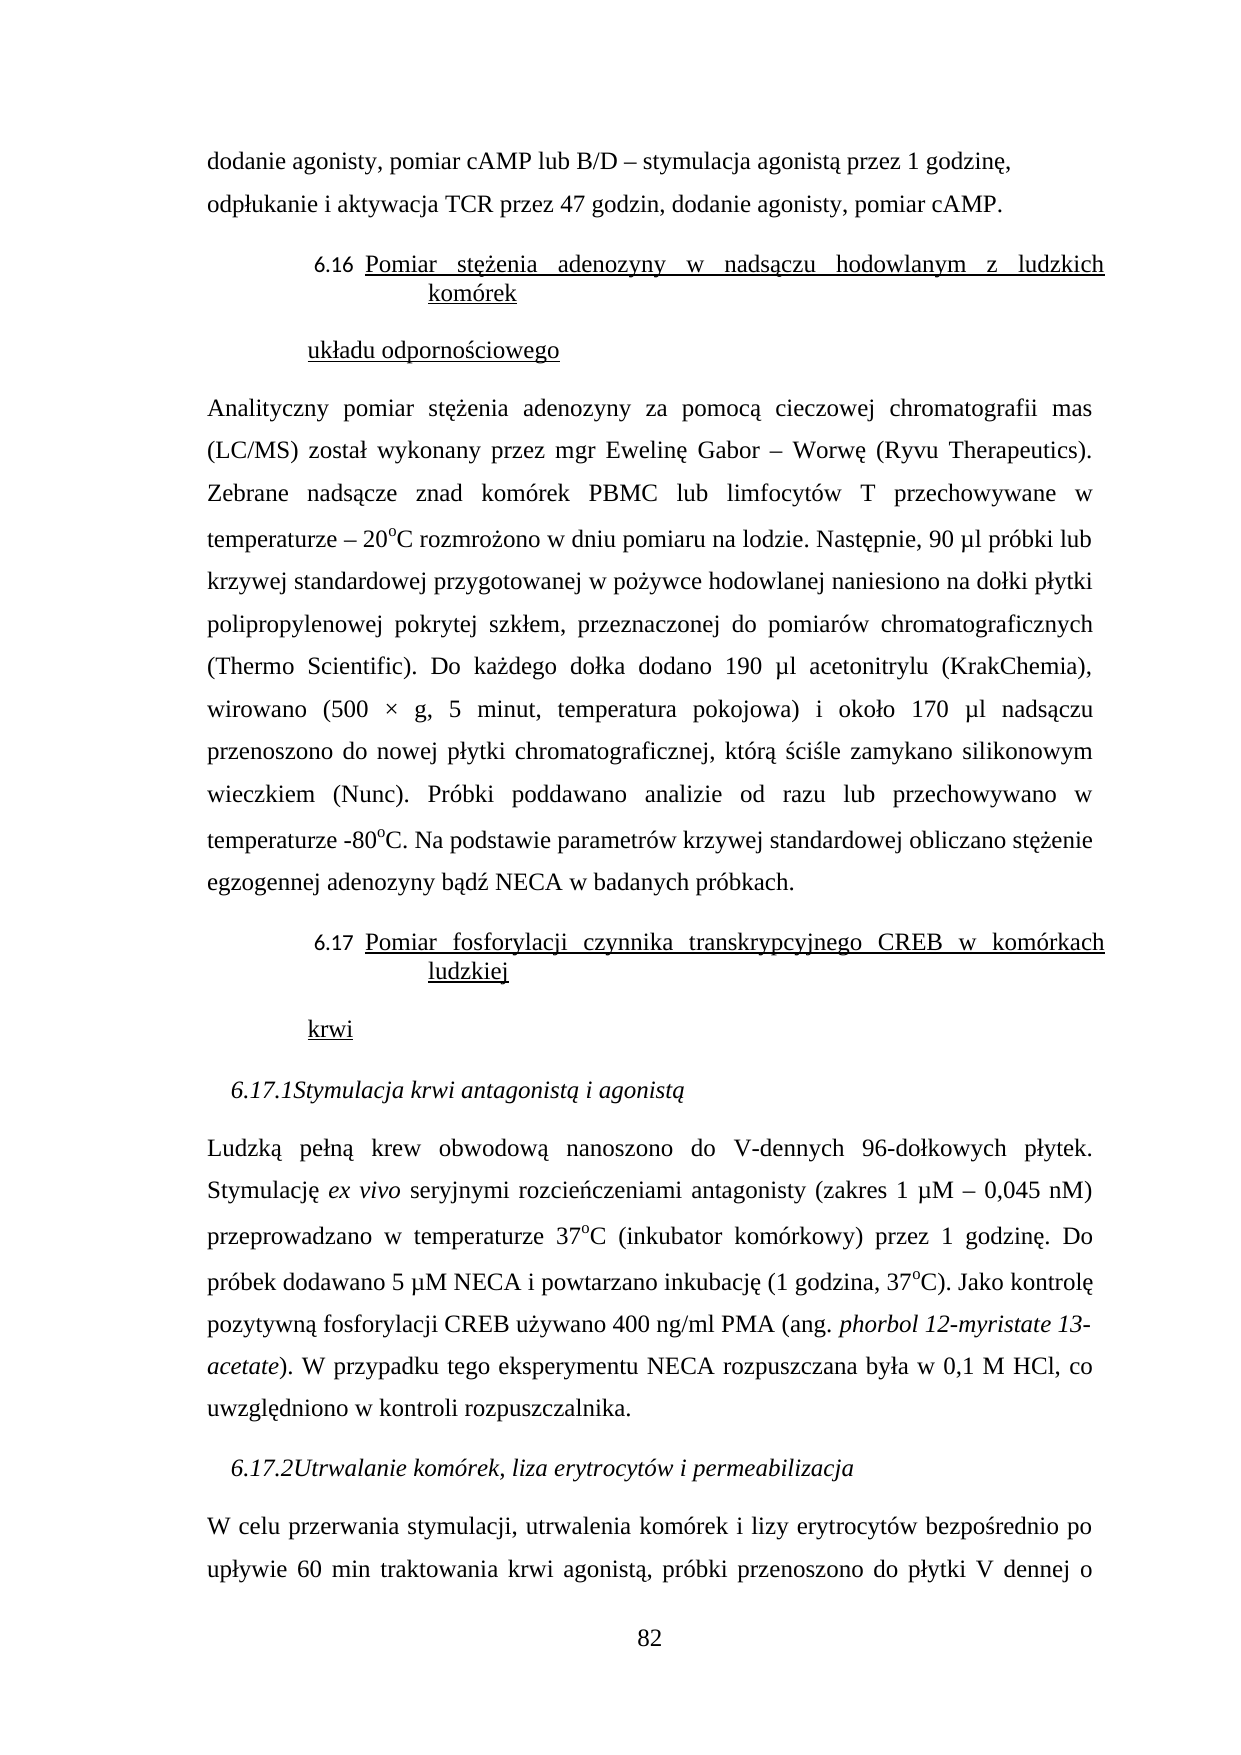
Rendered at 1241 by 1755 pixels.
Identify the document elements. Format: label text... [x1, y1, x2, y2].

text Analityczny pomiar stężenia adenozyny za pomocą cieczowej chromatografii mas (LC/MS) został wykonany przez mgr Ewelinę Gabor – Worwę (Ryvu Therapeutics). Zebrane nadsącze znad komórek PBMC lub limfocytów T przechowywane w temperaturze – 20oC rozmrożono w dniu pomiaru na lodzie. Następnie, 90 µl próbki lub krzywej standardowej przygotowanej w pożywce hodowlanej naniesiono na dołki płytki polipropylenowej pokrytej szkłem, przeznaczonej do pomiarów chromatograficznych (Thermo Scientific). Do każdego dołka dodano 190 µl acetonitrylu (KrakChemia), wirowano (500 × g, 5 minut, temperatura pokojowa) i około 170 µl nadsączu przenoszono do nowej płytki chromatograficznej, którą ściśle zamykano silikonowym wieczkiem (Nunc). Próbki poddawano analizie od razu lub przechowywano w temperaturze -80oC. Na podstawie parametrów krzywej standardowej obliczano stężenie egzogennej adenozyny bądź NECA w badanych próbkach. [207, 393, 1093, 896]
text Ludzką pełną krew obwodową nanoszono do V-dennych 96-dołkowych płytek. Stymulację ex vivo seryjnymi rozcieńczeniami antagonisty (zakres 1 µM – 0,045 nM) przeprowadzano w temperaturze 37oC (inkubator komórkowy) przez 1 godzinę. Do próbek dodawano 5 µM NECA i powtarzano inkubację (1 godzina, 37oC). Jako kontrolę pozytywną fosforylacji CREB używano 400 ng/ml PMA (ang. phorbol 12-myristate 13- acetate). W przypadku tego eksperymentu NECA rozpuszczana była w 0,1 M HCl, co uwzględniono w kontroli rozpuszczalnika. [207, 1133, 1093, 1422]
text W celu przerwania stymulacji, utrwalenia komórek i lizy erytrocytów bezpośrednio po upływie 60 min traktowania krwi agonistą, próbki przenoszono do płytki V dennej o [207, 1511, 1093, 1583]
list Stymulacja krwi antagonistą i agonistą [231, 1075, 1105, 1104]
list Pomiar fosforylacji czynnika transkrypcyjnego CREB w komórkach ludzkiej [313, 927, 1105, 985]
list Pomiar stężenia adenozyny w nadsączu hodowlanym z ludzkich komórek [313, 249, 1105, 307]
list Utrwalanie komórek, liza erytrocytów i permeabilizacja [231, 1453, 1105, 1482]
text krwi [307, 1014, 1105, 1042]
text dodanie agonisty, pomiar cAMP lub B/D – stymulacja agonistą przez 1 godzinę, odpłukanie i aktywacja TCR przez 47 godzin, dodanie agonisty, pomiar cAMP. [207, 146, 1041, 218]
text układu odpornościowego [307, 336, 1105, 364]
